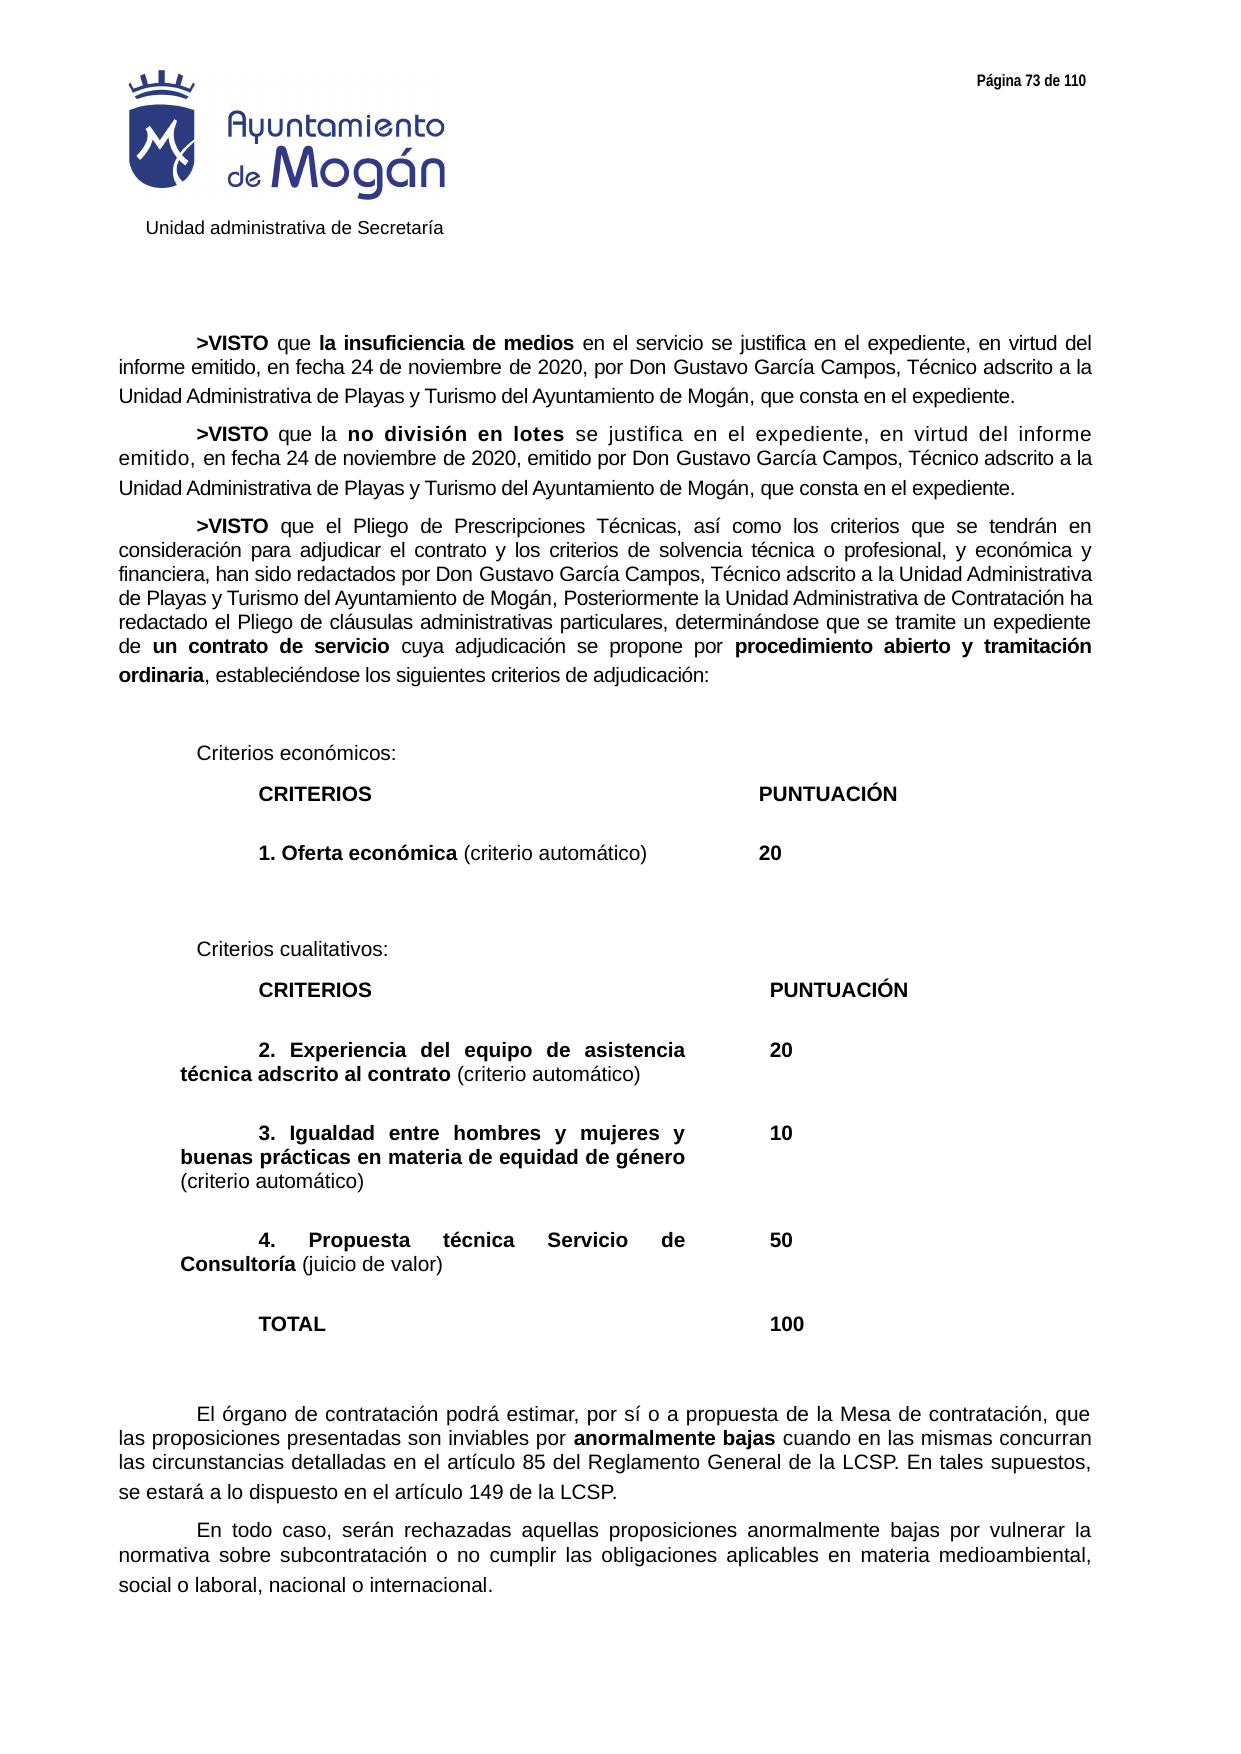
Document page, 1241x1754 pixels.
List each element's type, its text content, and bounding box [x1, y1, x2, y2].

text Criterios cualitativos: [118, 932, 1092, 963]
table_cell 2. Experiencia del equipo de asistencia técnica adscrito al contrato (criterio automático) [177, 1035, 688, 1118]
text >VISTO que el Pliego de Prescripciones Técnicas, así como los criterios que se tendrán en consideración para adjudicar el contrato y los criterios de solvencia técnica o profesional, y económica y financiera, han sido redactados por Don Gustavo García Campos, Técnico adscrito a la Unidad Administrativa de Playas y Turismo del Ayuntamiento de Mogán, Posteriormente la Unidad Administrativa de Contratación ha redactado el Pliego de cláusulas administrativas particulares, determinándose que se tramite un expediente de un contrato de servicio cuya adjudicación se propone por procedimiento abierto y tramitación ordinaria, estableciéndose los siguientes criterios de adjudicación: [118, 514, 1092, 688]
table_header CRITERIOS [177, 779, 678, 838]
table_header PUNTUACIÓN [689, 975, 923, 1034]
text >VISTO que la insuficiencia de medios en el servicio se justifica en el expediente, en virtud del informe emitido, en fecha 24 de noviembre de 2020, por Don Gustavo García Campos, Técnico adscrito a la Unidad Administrativa de Playas y Turismo del Ayuntamiento de Mogán, que consta en el expediente. [118, 331, 1092, 409]
table_cell TOTAL [177, 1309, 688, 1368]
table_cell 20 [678, 838, 923, 897]
table_cell 100 [689, 1309, 923, 1368]
text El órgano de contratación podrá estimar, por sí o a propuesta de la Mesa de contratación, que las proposiciones presentadas son inviables por anormalmente bajas cuando en las mismas concurran las circunstancias detalladas en el artículo 85 del Reglamento General de la LCSP. En tales supuestos, se estará a lo dispuesto en el artículo 149 de la LCSP. [118, 1402, 1092, 1505]
text Criterios económicos: [118, 735, 1092, 766]
table_cell 3. Igualdad entre hombres y mujeres y buenas prácticas en materia de equidad de género (criterio automático) [177, 1118, 688, 1225]
table_cell 4. Propuesta técnica Servicio de Consultoría (juicio de valor) [177, 1225, 688, 1308]
table_cell 20 [689, 1035, 923, 1118]
table_cell 10 [689, 1118, 923, 1225]
table_header CRITERIOS [177, 975, 688, 1034]
table_header PUNTUACIÓN [678, 779, 923, 838]
text >VISTO que la no división en lotes se justifica en el expediente, en virtud del informe emitido, en fecha 24 de noviembre de 2020, emitido por Don Gustavo García Campos, Técnico adscrito a la Unidad Administrativa de Playas y Turismo del Ayuntamiento de Mogán, que consta en el expediente. [118, 422, 1092, 501]
table_cell 1. Oferta económica (criterio automático) [177, 838, 678, 897]
text En todo caso, serán rechazadas aquellas proposiciones anormalmente bajas por vulnerar la normativa sobre subcontratación o no cumplir las obligaciones aplicables en materia medioambiental, social o laboral, nacional o internacional. [118, 1517, 1092, 1598]
table_cell 50 [689, 1225, 923, 1308]
picture [128, 70, 445, 206]
